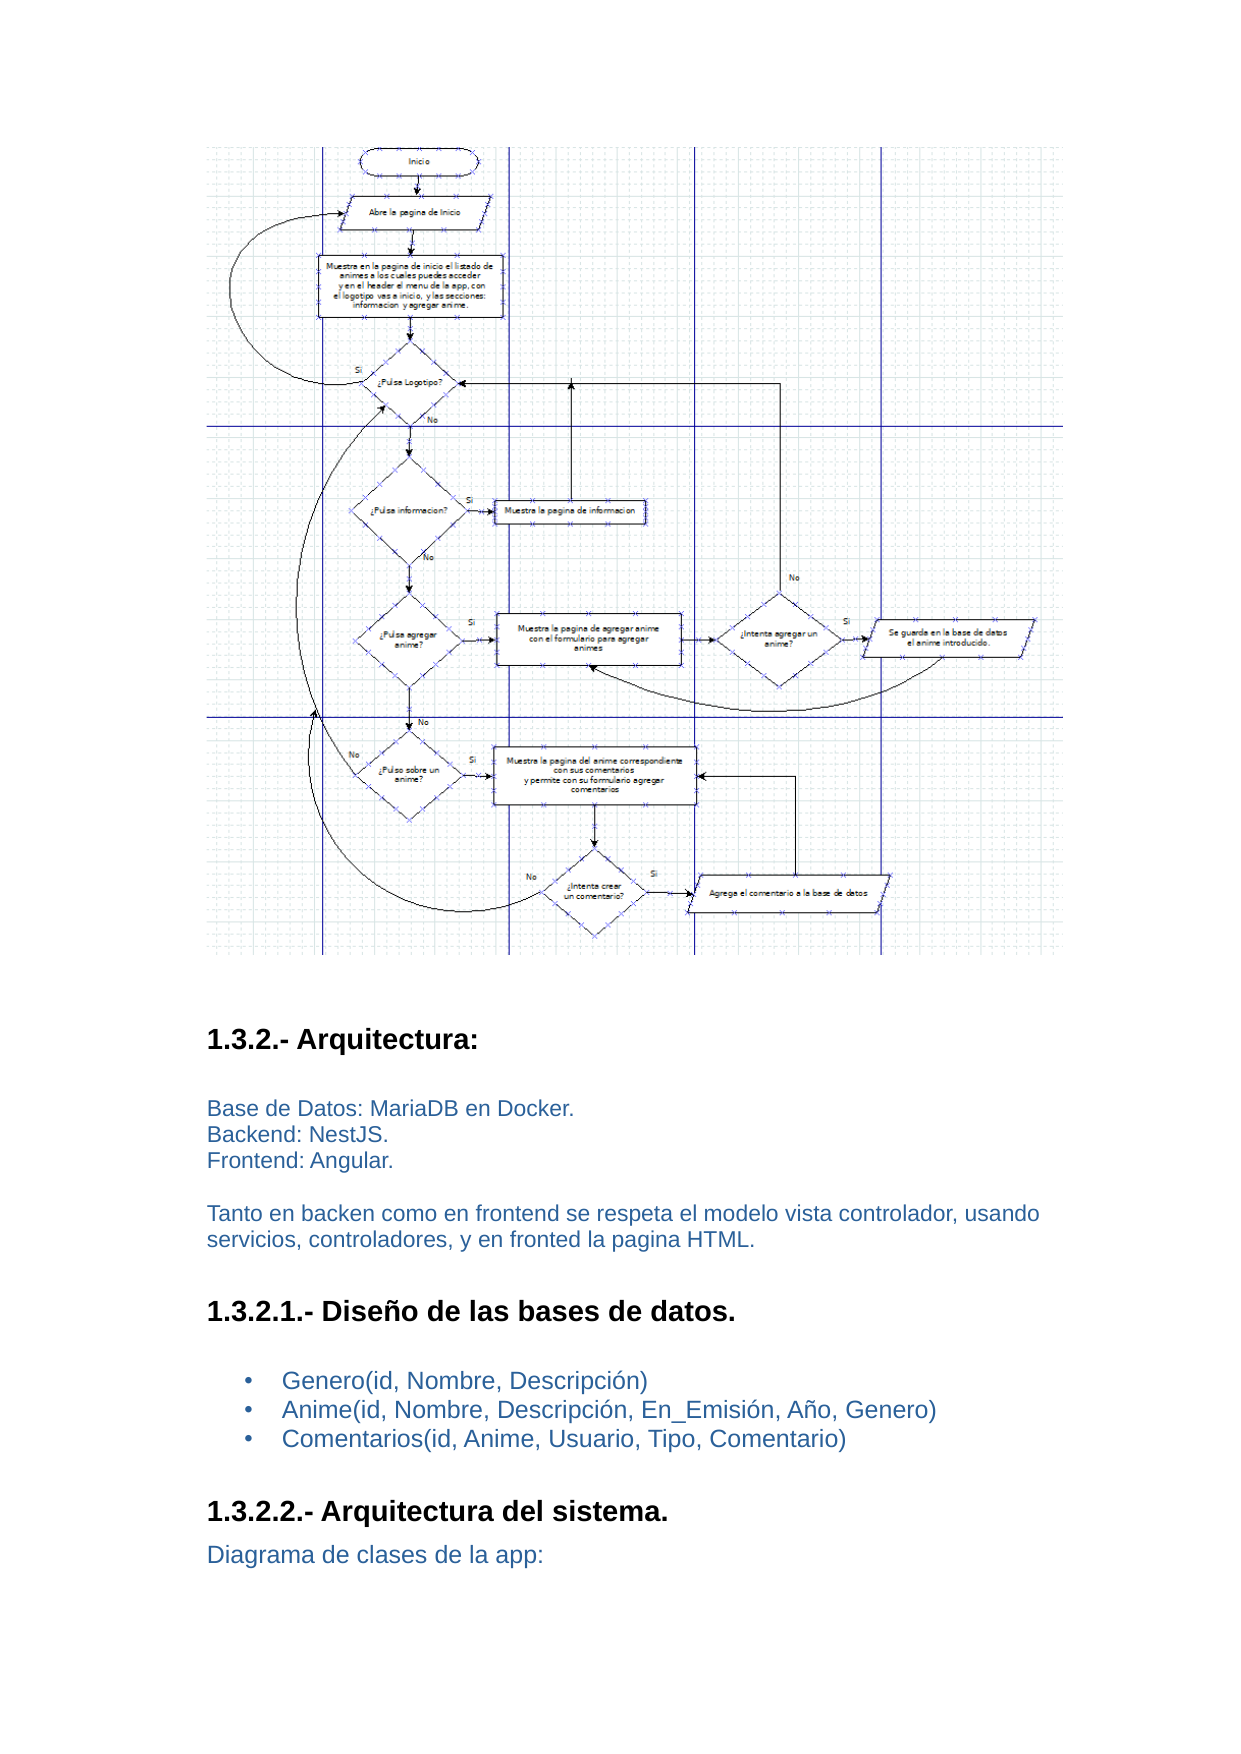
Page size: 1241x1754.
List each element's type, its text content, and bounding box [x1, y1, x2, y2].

list Genero(id, Nombre, Descripción) [244, 1366, 1063, 1395]
picture [206, 147, 1063, 955]
subtitle 1.3.2.1.- Diseño de las bases de datos. [207, 1294, 1063, 1327]
text Backend: NestJS. [207, 1121, 1063, 1147]
list Comentarios(id, Anime, Usuario, Tipo, Comentario) [244, 1424, 1063, 1453]
text Diagrama de clases de la app: [207, 1540, 1063, 1568]
text Frontend: Angular. [207, 1147, 1063, 1174]
text Tanto en backen como en frontend se respeta el modelo vista controlador, usando servicios, controladores, y en fronted la pagina HTML. [207, 1200, 1063, 1253]
subtitle 1.3.2.- Arquitectura: [207, 1022, 1063, 1056]
text Base de Datos: MariaDB en Docker. [207, 1095, 1063, 1121]
list Anime(id, Nombre, Descripción, En_Emisión, Año, Genero) [244, 1395, 1063, 1424]
subtitle 1.3.2.2.- Arquitectura del sistema. [207, 1494, 1063, 1527]
